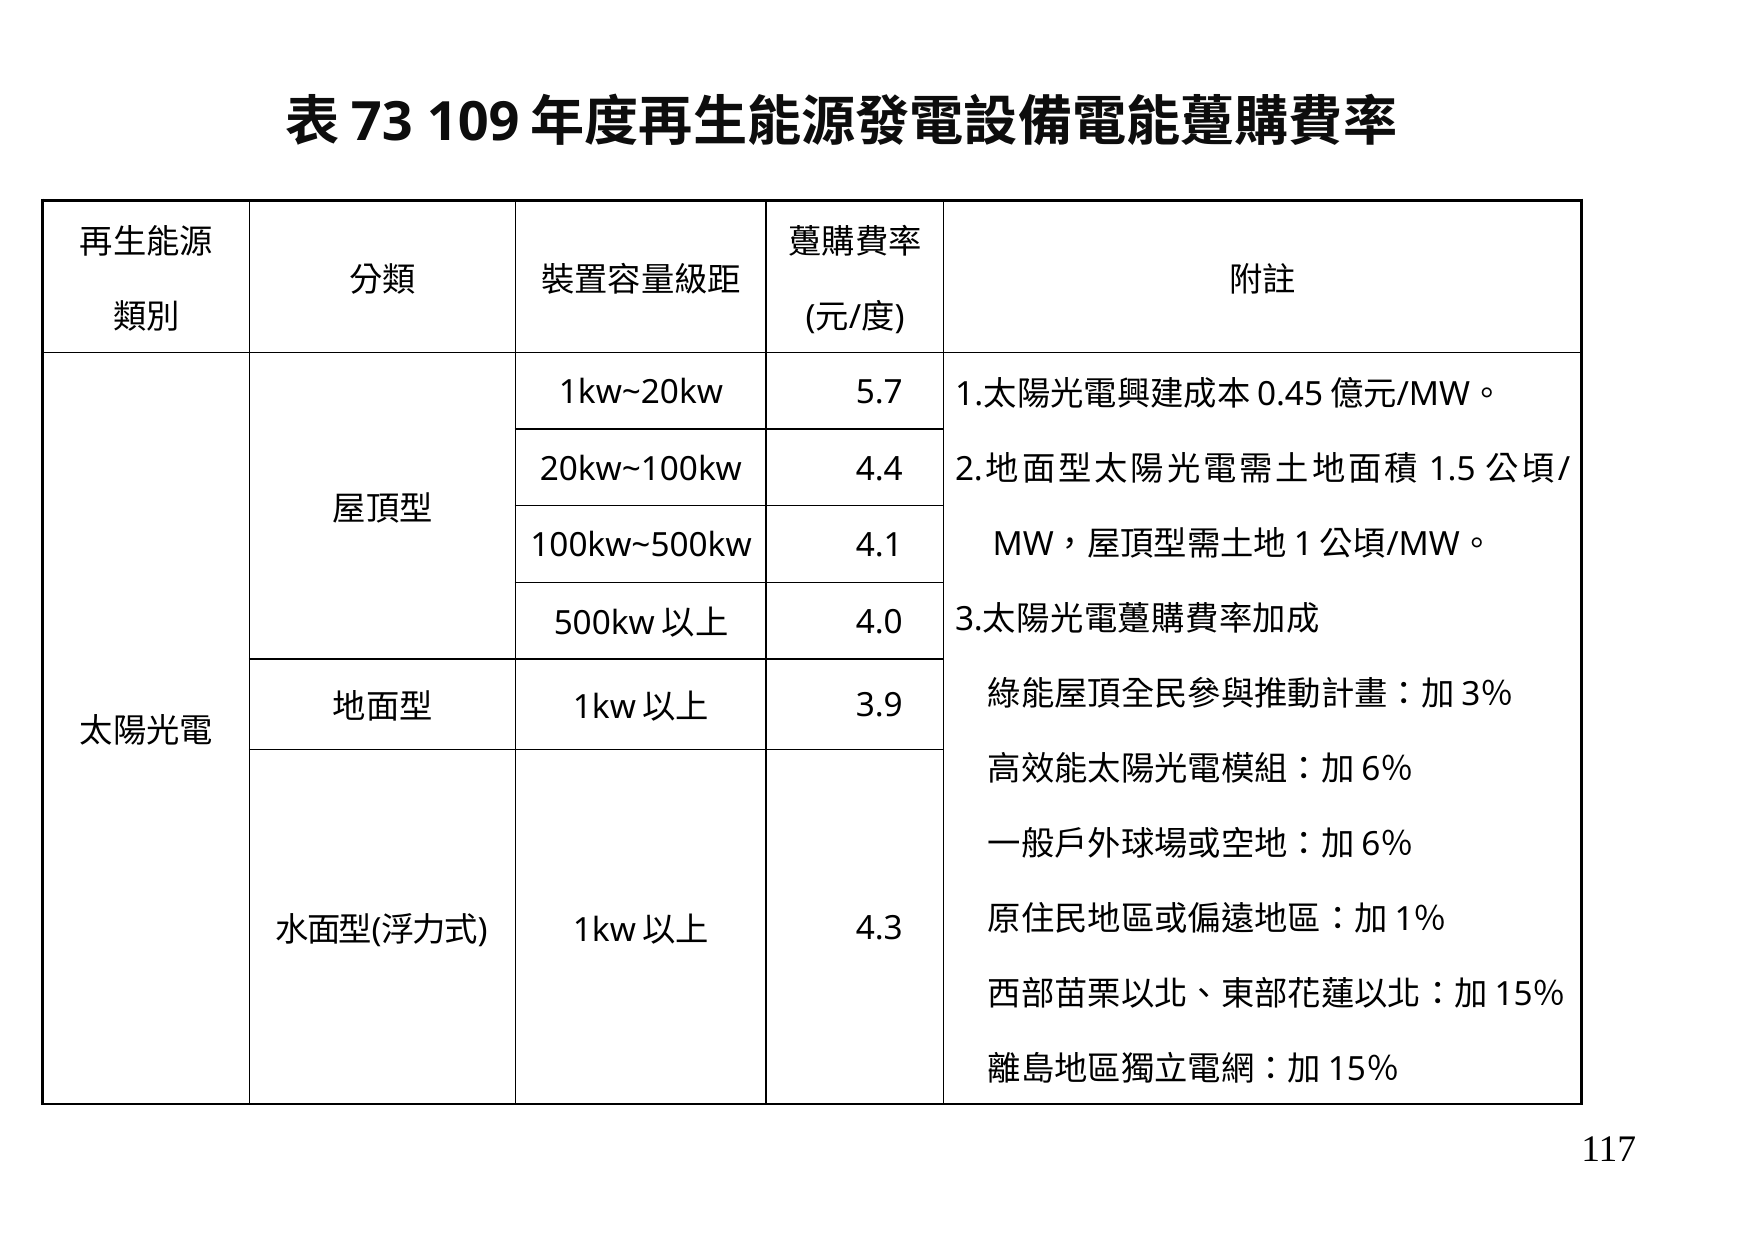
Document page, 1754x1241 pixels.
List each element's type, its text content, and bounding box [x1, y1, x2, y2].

table_cell 太陽光電 [44, 353, 249, 1103]
table_header 附註 [944, 202, 1580, 352]
table_cell 1kw~20kw [516, 353, 765, 428]
table_cell 3.9 [767, 660, 943, 748]
text 表73 109年度再生能源發電設備電能躉購費率 [59, 61, 1636, 173]
table_cell 4.0 [767, 583, 943, 658]
table_cell 100kw~500kw [516, 506, 765, 581]
table_cell 屋頂型 [250, 353, 515, 658]
table_cell 4.4 [767, 430, 943, 505]
table_cell 地面型 [250, 660, 515, 748]
table_header 再生能源 類別 [44, 202, 249, 352]
table_header 躉購費率 (元/度) [767, 202, 943, 352]
table_cell 4.3 [767, 750, 943, 1103]
table_cell 1kw以上 [516, 660, 765, 748]
table_cell 500kw以上 [516, 583, 765, 658]
table_cell 水面型(浮力式) [250, 750, 515, 1103]
table_cell 1kw以上 [516, 750, 765, 1103]
table_header 分類 [250, 202, 515, 352]
table_cell 4.1 [767, 506, 943, 581]
table_header 裝置容量級距 [516, 202, 765, 352]
table_cell 1.太陽光電興建成本0.45億元/MW。 2.地面型太陽光電需土地面積1.5公頃/MW，屋頂型需土地1公頃/MW。 3.太陽光電躉購費率加成 綠能屋頂全民參與推動計畫：加3％ 高效能太陽光電模組：加6％ 一般戶外球場或空地：加6％ 原住民地區或偏遠地區：加1％ 西部苗栗以北、東部花蓮以北：加15％ 離島地區獨立電網：加15％ [944, 353, 1580, 1103]
table_cell 20kw~100kw [516, 430, 765, 505]
table_cell 5.7 [767, 353, 943, 428]
